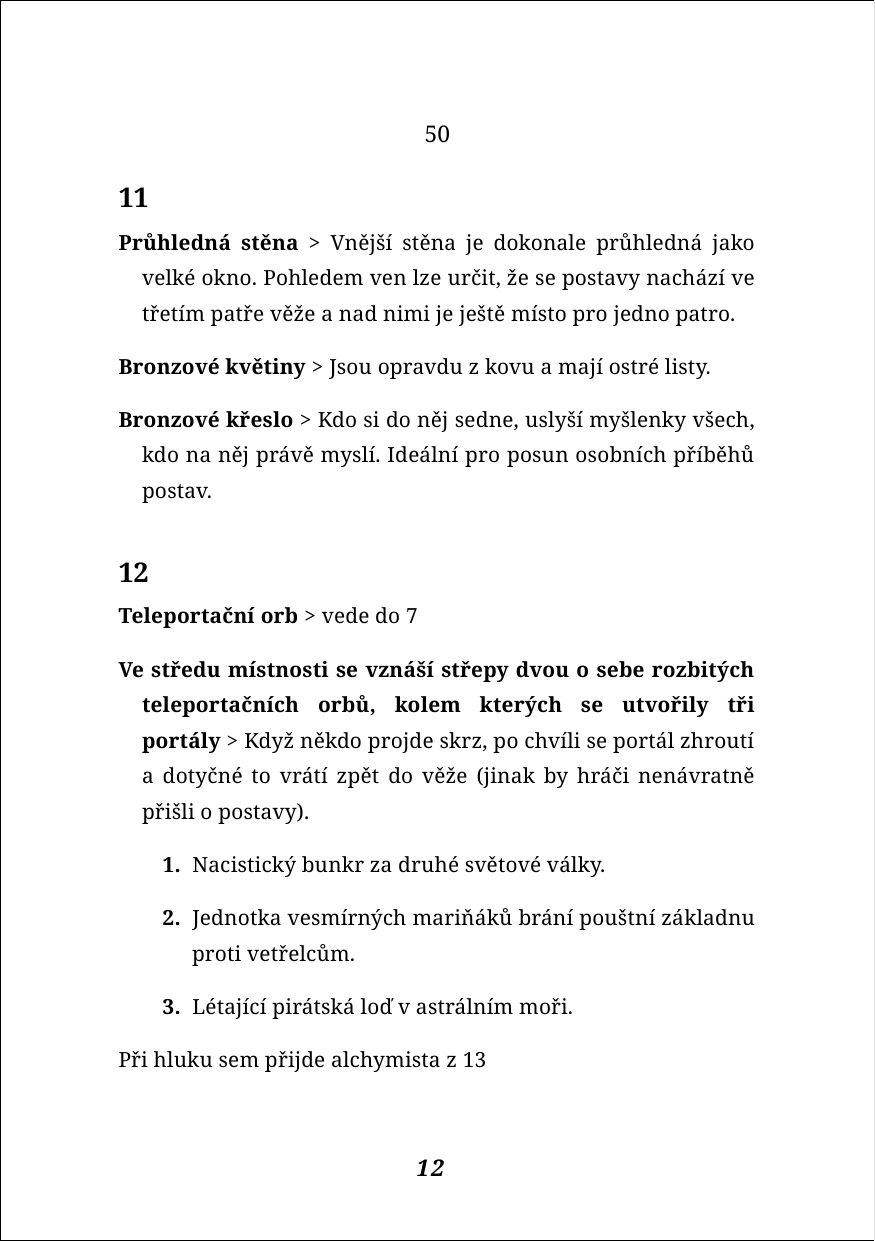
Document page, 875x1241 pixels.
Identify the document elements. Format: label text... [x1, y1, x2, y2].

text Průhledná stěna > Vnější stěna je dokonale průhledná jako velké okno. Pohledem ven lze určit, že se postavy nachází ve třetím patře věže a nad nimi je ještě místo pro jedno patro. [118, 228, 756, 327]
text Teleportační orb > vede do 7 [118, 602, 756, 630]
list Jednotka vesmírných mariňáků brání pouštní základnu proti vetřelcům. [162, 903, 756, 967]
text Při hluku sem přijde alchymista z 13 [118, 1045, 756, 1074]
text Ve středu místnosti se vznáší střepy dvou o sebe rozbitých teleportačních orbů, kolem kterých se utvořily tři portály > Když někdo projde skrz, po chvíli se portál zhroutí a dotyčné to vrátí zpět do věže (jinak by hráči nenávratně přišli o postavy). [118, 655, 756, 825]
list Nacistický bunkr za druhé světové války. [162, 850, 756, 879]
text Bronzové křeslo > Kdo si do něj sedne, uslyší myšlenky všech, kdo na něj právě myslí. Ideální pro posun osobních příběhů postav. [118, 405, 756, 504]
text Bronzové květiny > Jsou opravdu z kovu a mají ostré listy. [118, 352, 756, 380]
list Létající pirátská loď v astrálním moři. [162, 992, 756, 1021]
subtitle 11 [118, 179, 756, 216]
subtitle 12 [118, 553, 756, 590]
